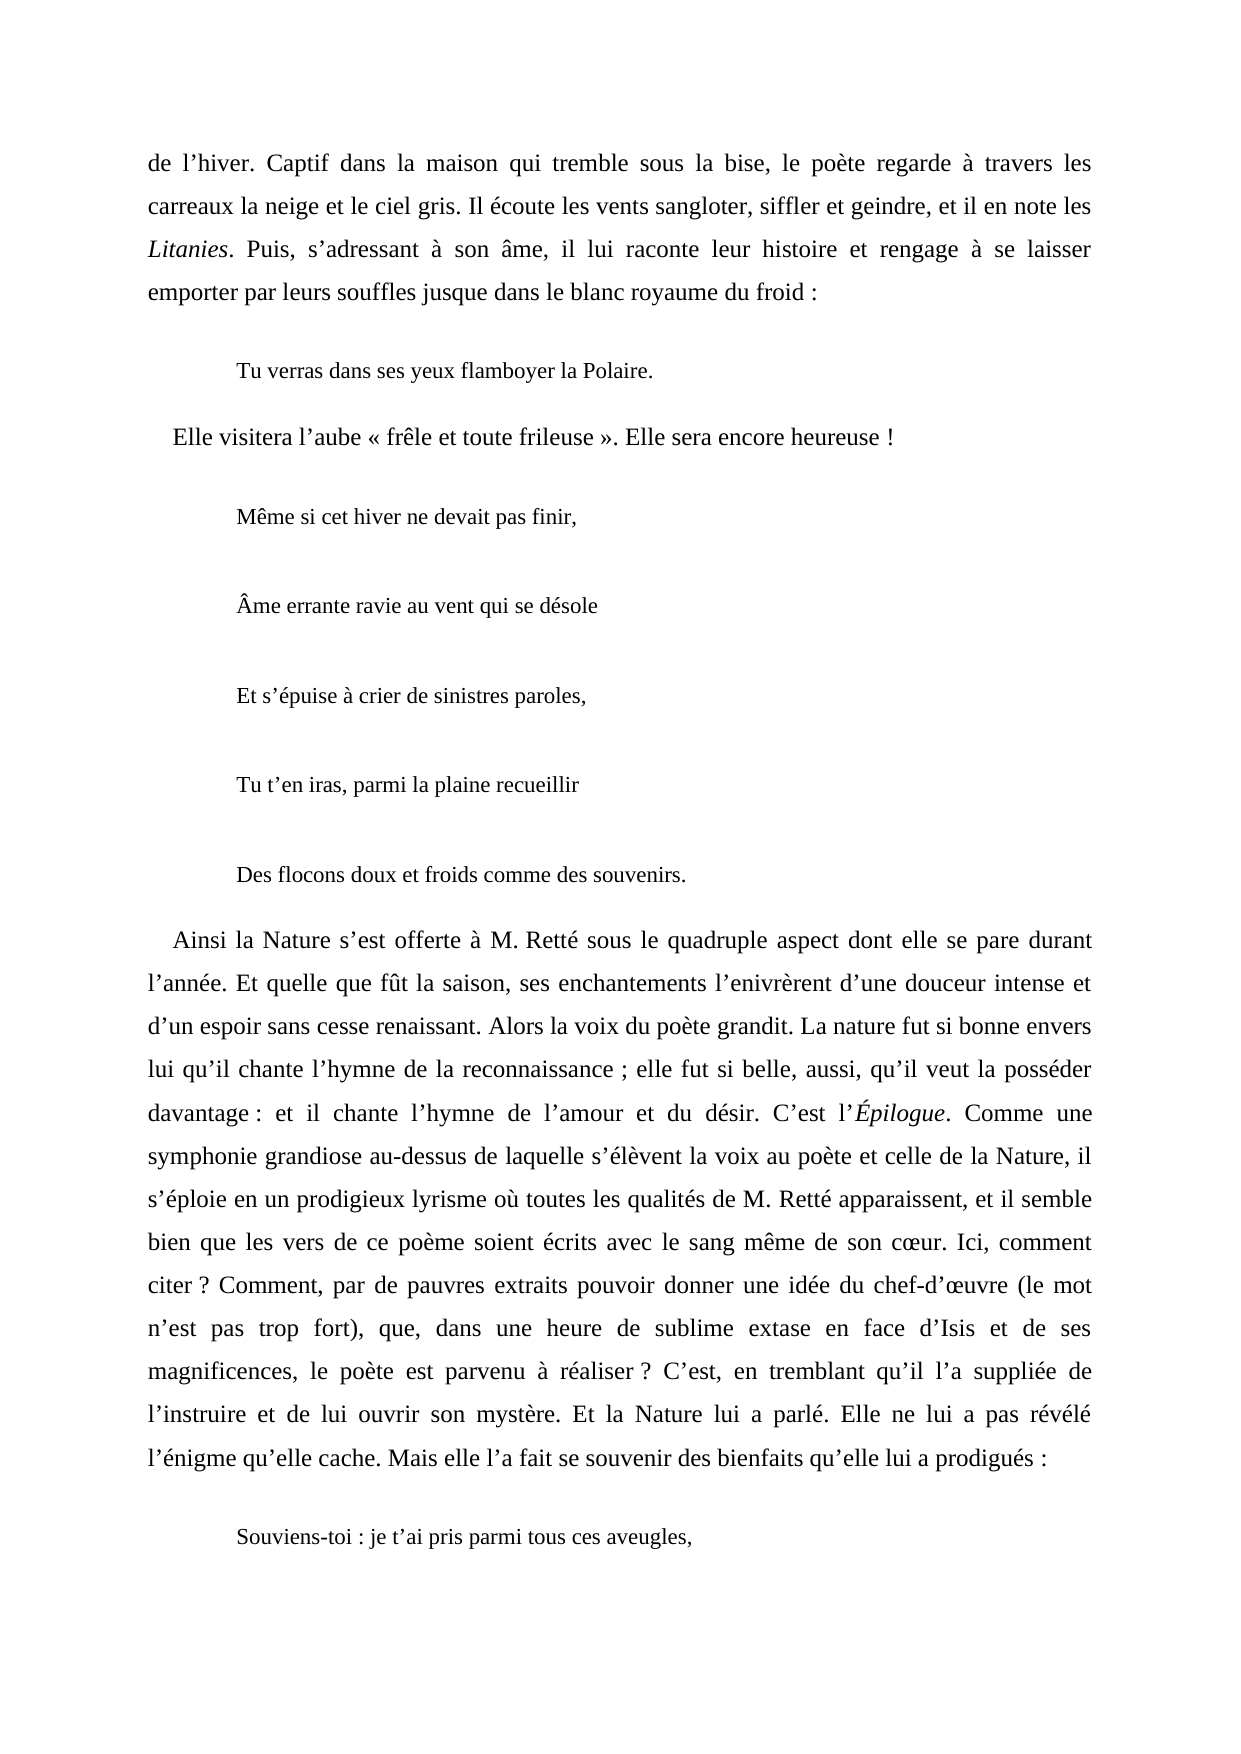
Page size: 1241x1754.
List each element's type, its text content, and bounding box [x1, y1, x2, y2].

text Et s’épuise à crier de sinistres paroles, [236, 682, 1093, 708]
text de l’hiver. Captif dans la maison qui tremble sous la bise, le poète regarde à travers les carreaux la neige et le ciel gris. Il écoute les vents sangloter, siffler et geindre, et il en note les Litanies. Puis, s’adressant à son âme, il lui raconte leur histoire et rengage à se laisser emporter par leurs souffles jusque dans le blanc royaume du froid : [148, 148, 1093, 306]
text Elle visitera l’aube « frêle et toute frileuse ». Elle sera encore heureuse ! [148, 422, 1093, 451]
text Souviens-toi : je t’ai pris parmi tous ces aveugles, [236, 1523, 1093, 1549]
text Âme errante ravie au vent qui se désole [236, 592, 1093, 618]
text Ainsi la Nature s’est offerte à M. Retté sous le quadruple aspect dont elle se pare durant l’année. Et quelle que fût la saison, ses enchantements l’enivrèrent d’une douceur intense et d’un espoir sans cesse renaissant. Alors la voix du poète grandit. La nature fut si bonne envers lui qu’il chante l’hymne de la reconnaissance ; elle fut si belle, aussi, qu’il veut la posséder davantage : et il chante l’hymne de l’amour et du désir. C’est l’Épilogue. Comme une symphonie grandiose au-dessus de laquelle s’élèvent la voix au poète et celle de la Nature, il s’éploie en un prodigieux lyrisme où toutes les qualités de M. Retté apparaissent, et il semble bien que les vers de ce poème soient écrits avec le sang même de son cœur. Ici, comment citer ? Comment, par de pauvres extraits pouvoir donner une idée du chef-d’œuvre (le mot n’est pas trop fort), que, dans une heure de sublime extase en face d’Isis et de ses magnificences, le poète est parvenu à réaliser ? C’est, en tremblant qu’il l’a suppliée de l’instruire et de lui ouvrir son mystère. Et la Nature lui a parlé. Elle ne lui a pas révélé l’énigme qu’elle cache. Mais elle l’a fait se souvenir des bienfaits qu’elle lui a prodigués : [148, 925, 1093, 1471]
text Tu t’en iras, parmi la plaine recueillir [236, 771, 1093, 797]
text Même si cet hiver ne devait pas finir, [236, 503, 1093, 529]
text Tu verras dans ses yeux flamboyer la Polaire. [236, 358, 1093, 384]
text Des flocons doux et froids comme des souvenirs. [236, 861, 1093, 887]
